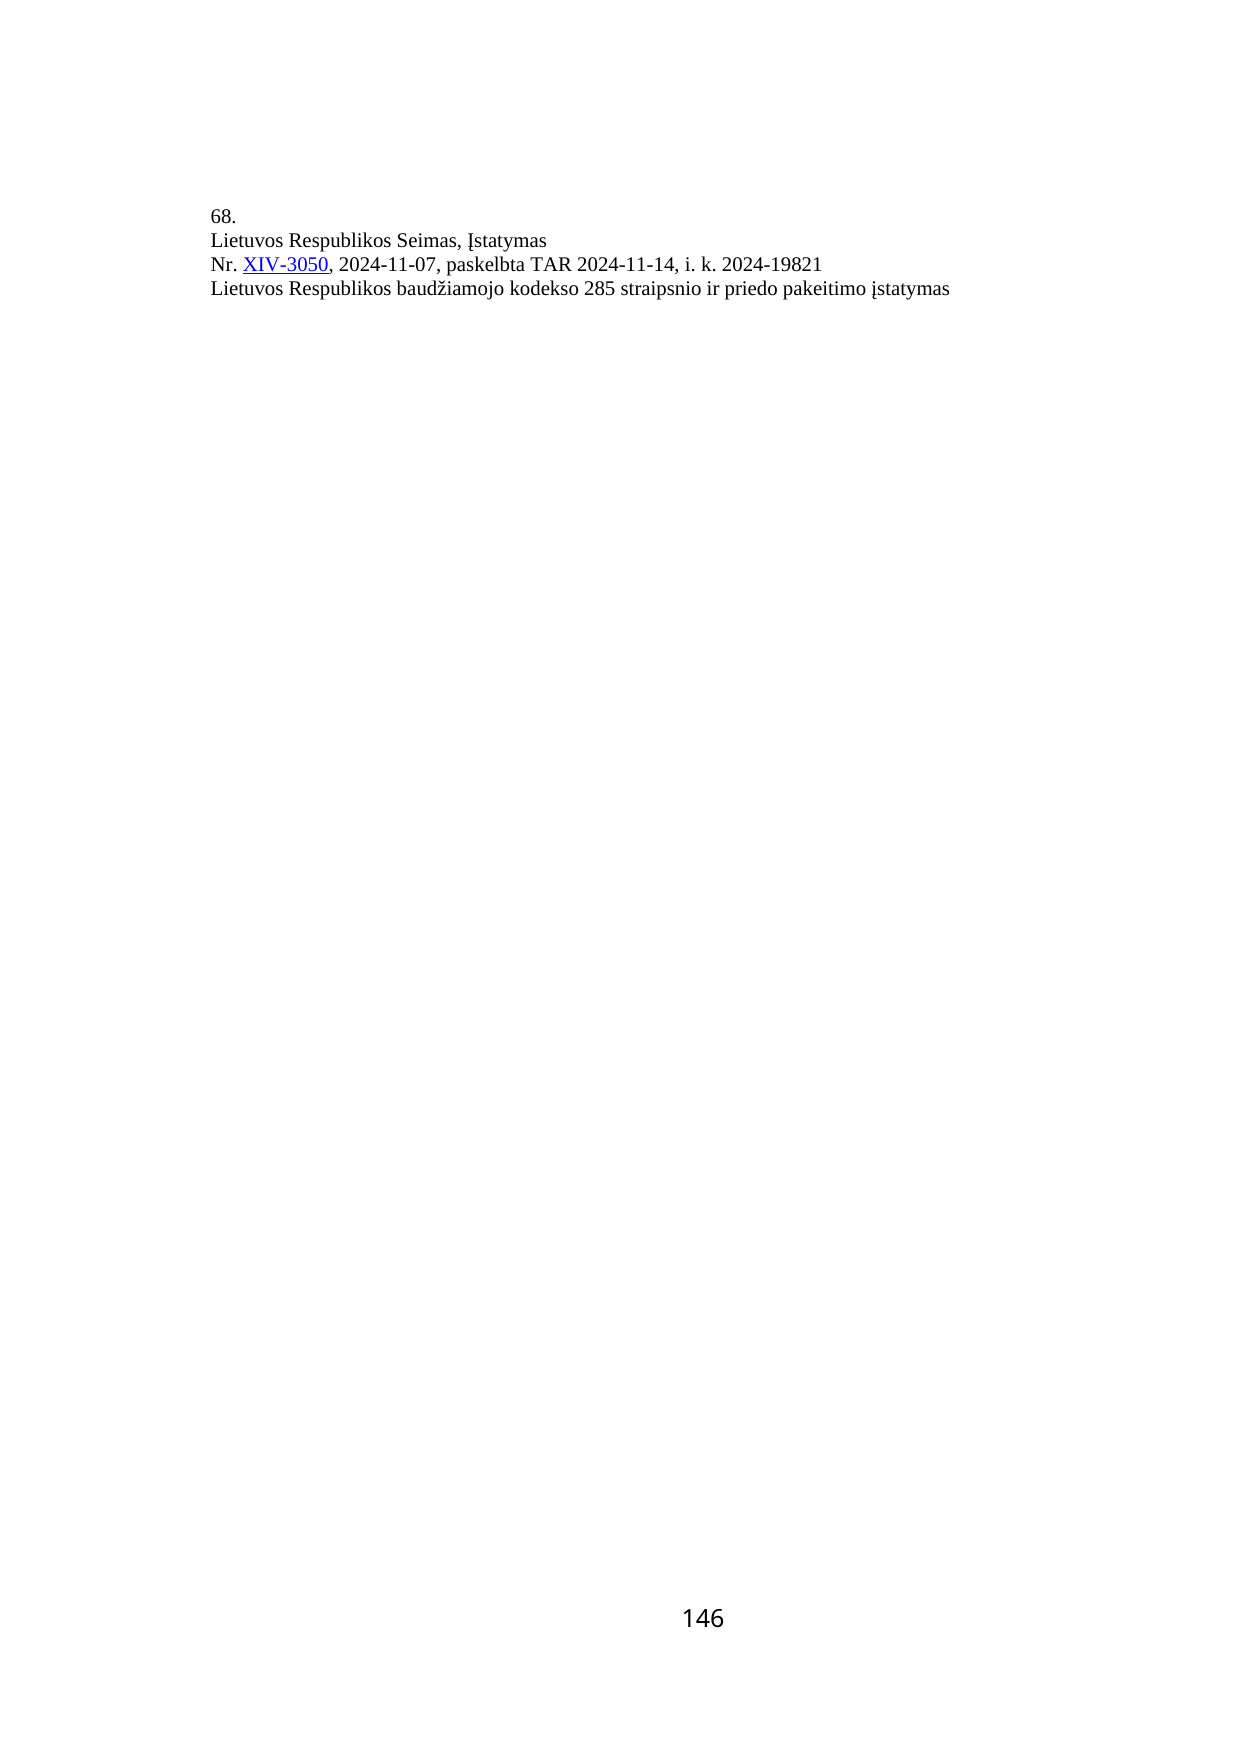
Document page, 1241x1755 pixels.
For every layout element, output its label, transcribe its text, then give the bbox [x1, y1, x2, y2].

text Lietuvos Respublikos Seimas, Įstatymas [210, 228, 1120, 252]
text Nr. XIV-3050, 2024-11-07, paskelbta TAR 2024-11-14, i. k. 2024-19821 [210, 252, 1120, 276]
text 68. [210, 203, 1120, 228]
text Lietuvos Respublikos baudžiamojo kodekso 285 straipsnio ir priedo pakeitimo įstatymas [210, 276, 1120, 300]
